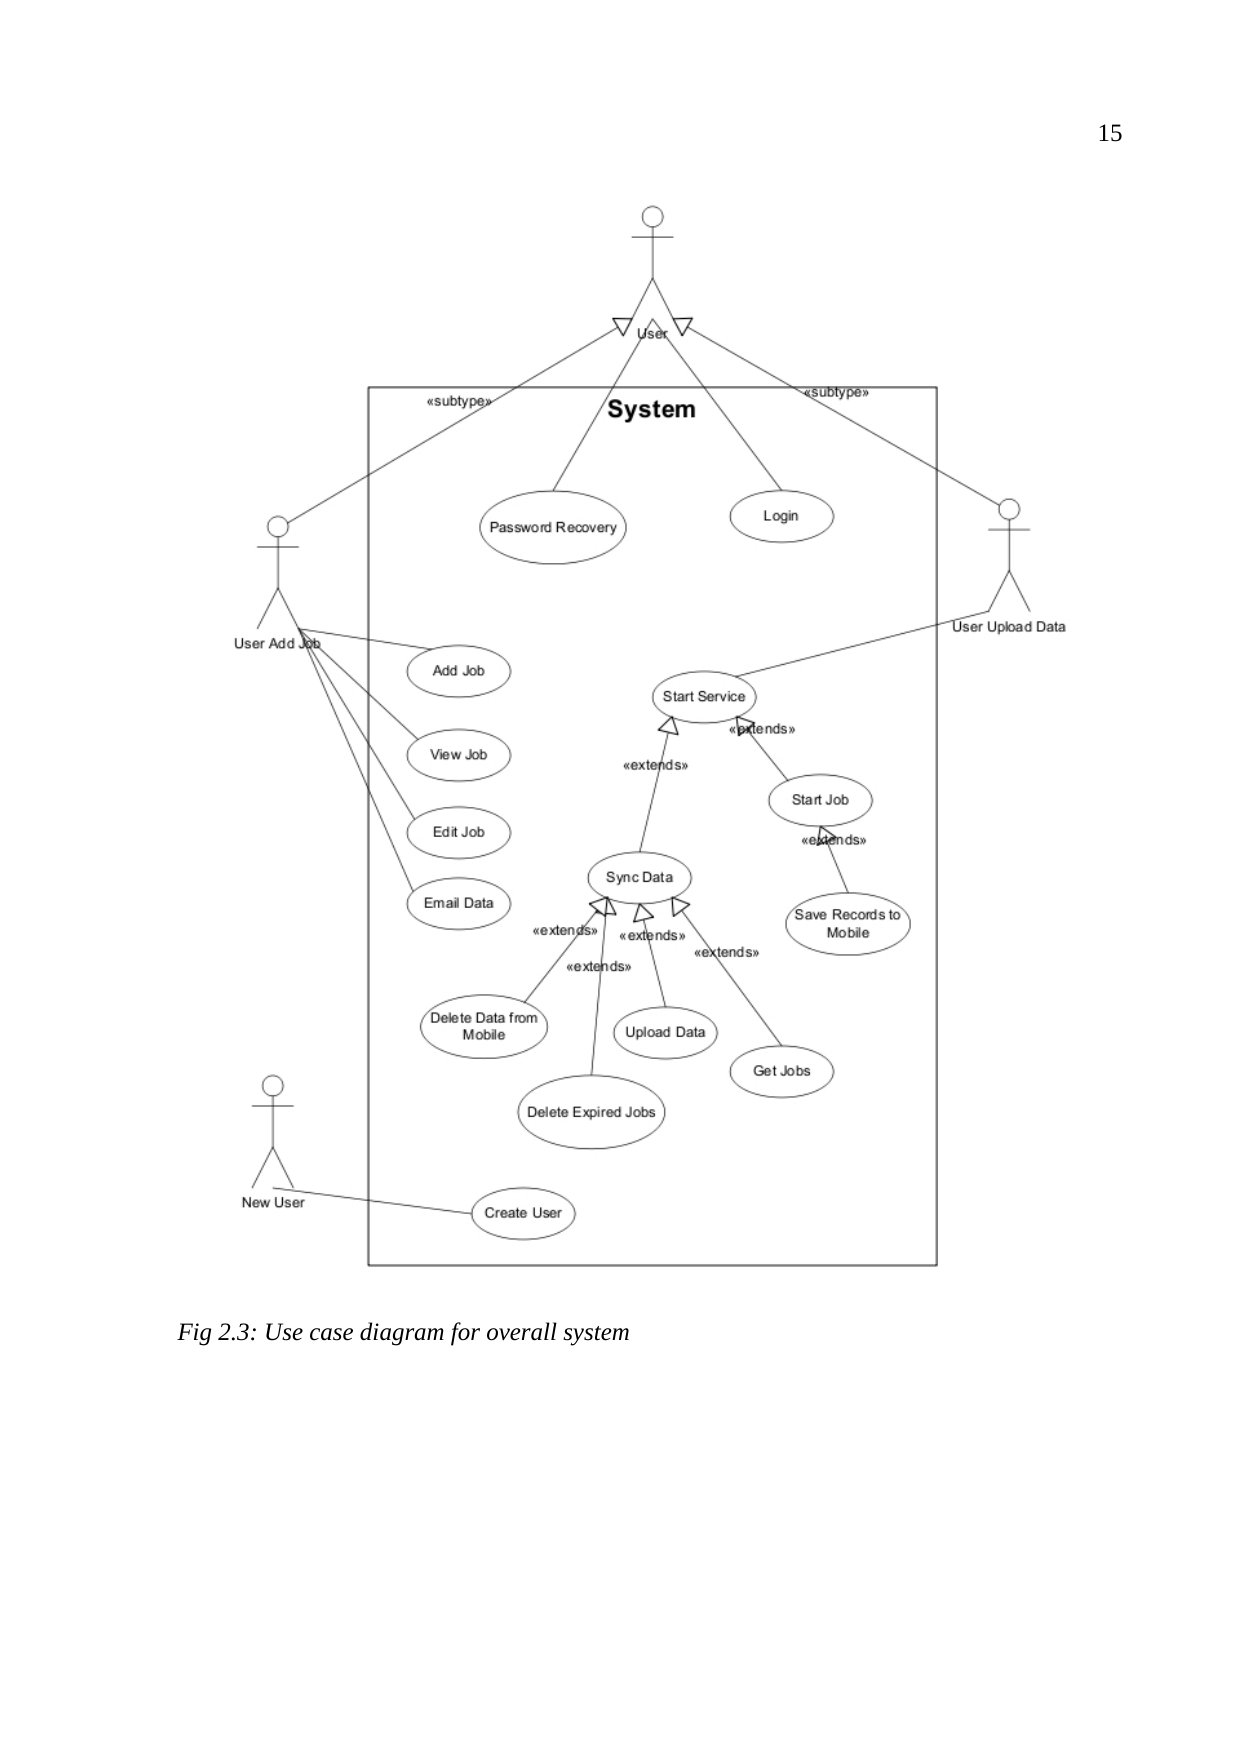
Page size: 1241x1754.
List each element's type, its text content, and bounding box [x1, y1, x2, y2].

picture [207, 176, 1093, 1303]
text Fig 2.3: Use case diagram for overall system [177, 1303, 1122, 1346]
